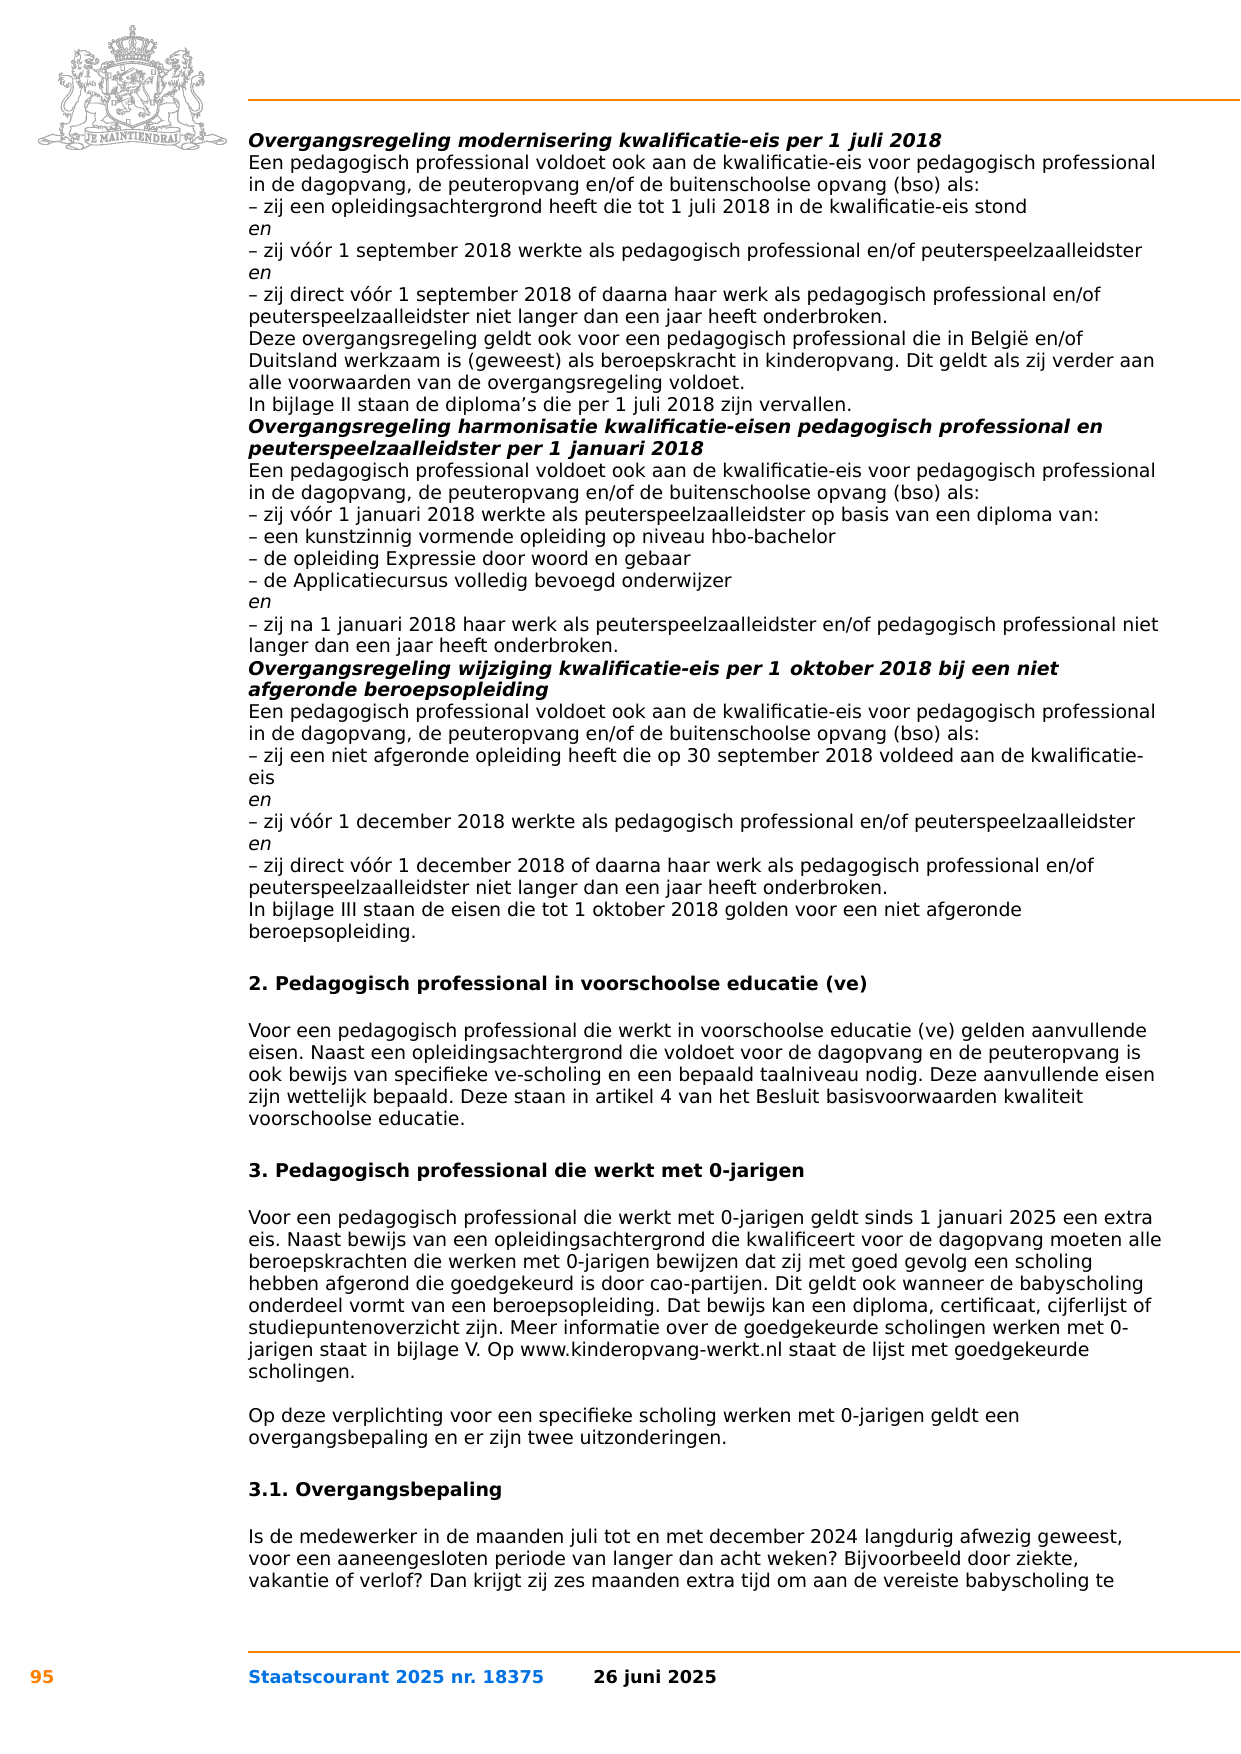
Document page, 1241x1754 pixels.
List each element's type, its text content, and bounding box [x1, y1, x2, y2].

text – zij direct vóór 1 september 2018 of daarna haar werk als pedagogisch professional en/of peuterspeelzaalleidster niet langer dan een jaar heeft onderbroken. [248, 284, 1163, 328]
text – zij vóór 1 januari 2018 werkte als peuterspeelzaalleidster op basis van een diploma van: [248, 503, 1163, 526]
text – zij een opleidingsachtergrond heeft die tot 1 juli 2018 in de kwalificatie-eis stond [248, 196, 1163, 218]
text Overgangsregeling harmonisatie kwalificatie-eisen pedagogisch professional en peuterspeelzaalleidster per 1 januari 2018 [248, 416, 1163, 459]
text Overgangsregeling wijziging kwalificatie-eis per 1 oktober 2018 bij een niet afgeronde beroepsopleiding [248, 657, 1163, 701]
text en [248, 833, 1163, 855]
text – de opleiding Expressie door woord en gebaar [248, 547, 1163, 569]
text – zij vóór 1 december 2018 werkte als pedagogisch professional en/of peuterspeelzaalleidster [248, 811, 1163, 833]
text Voor een pedagogisch professional die werkt met 0-jarigen geldt sinds 1 januari 2025 een extra eis. Naast bewijs van een opleidingsachtergrond die kwalificeert voor de dagopvang moeten alle beroepskrachten die werken met 0-jarigen bewijzen dat zij met goed gevolg een scholing hebben afgerond die goedgekeurd is door cao-partijen. Dit geldt ook wanneer de babyscholing onderdeel vormt van een beroepsopleiding. Dat bewijs kan een diploma, certificaat, cijferlijst of studiepuntenoverzicht zijn. Meer informatie over de goedgekeurde scholingen werken met 0-jarigen staat in bijlage V. Op www.kinderopvang-werkt.nl staat de lijst met goedgekeurde scholingen. [248, 1207, 1163, 1383]
text en [248, 789, 1163, 811]
text In bijlage II staan de diploma’s die per 1 juli 2018 zijn vervallen. [248, 394, 1163, 416]
text Op deze verplichting voor een specifieke scholing werken met 0-jarigen geldt een overgangsbepaling en er zijn twee uitzonderingen. [248, 1405, 1163, 1449]
text Een pedagogisch professional voldoet ook aan de kwalificatie-eis voor pedagogisch professional in de dagopvang, de peuteropvang en/of de buitenschoolse opvang (bso) als: [248, 701, 1163, 745]
subtitle 3.1. Overgangsbepaling [248, 1479, 1163, 1501]
text Een pedagogisch professional voldoet ook aan de kwalificatie-eis voor pedagogisch professional in de dagopvang, de peuteropvang en/of de buitenschoolse opvang (bso) als: [248, 152, 1163, 196]
picture [38, 25, 227, 150]
text – zij een niet afgeronde opleiding heeft die op 30 september 2018 voldeed aan de kwalificatie-eis [248, 745, 1163, 789]
text – zij direct vóór 1 december 2018 of daarna haar werk als pedagogisch professional en/of peuterspeelzaalleidster niet langer dan een jaar heeft onderbroken. [248, 855, 1163, 899]
text – zij na 1 januari 2018 haar werk als peuterspeelzaalleidster en/of pedagogisch professional niet langer dan een jaar heeft onderbroken. [248, 613, 1163, 657]
text Deze overgangsregeling geldt ook voor een pedagogisch professional die in België en/of Duitsland werkzaam is (geweest) als beroepskracht in kinderopvang. Dit geldt als zij verder aan alle voorwaarden van de overgangsregeling voldoet. [248, 328, 1163, 394]
text Een pedagogisch professional voldoet ook aan de kwalificatie-eis voor pedagogisch professional in de dagopvang, de peuteropvang en/of de buitenschoolse opvang (bso) als: [248, 459, 1163, 503]
subtitle 3. Pedagogisch professional die werkt met 0-jarigen [248, 1160, 1163, 1182]
text In bijlage III staan de eisen die tot 1 oktober 2018 golden voor een niet afgeronde beroepsopleiding. [248, 899, 1163, 943]
text en [248, 218, 1163, 240]
text en [248, 262, 1163, 284]
text Is de medewerker in de maanden juli tot en met december 2024 langdurig afwezig geweest, voor een aaneengesloten periode van langer dan acht weken? Bijvoorbeeld door ziekte, vakantie of verlof? Dan krijgt zij zes maanden extra tijd om aan de vereiste babyscholing te [248, 1526, 1163, 1592]
text – zij vóór 1 september 2018 werkte als pedagogisch professional en/of peuterspeelzaalleidster [248, 240, 1163, 262]
subtitle 2. Pedagogisch professional in voorschoolse educatie (ve) [248, 973, 1163, 995]
text – een kunstzinnig vormende opleiding op niveau hbo-bachelor [248, 526, 1163, 547]
text – de Applicatiecursus volledig bevoegd onderwijzer [248, 569, 1163, 591]
text Overgangsregeling modernisering kwalificatie-eis per 1 juli 2018 [248, 130, 1163, 152]
text Voor een pedagogisch professional die werkt in voorschoolse educatie (ve) gelden aanvullende eisen. Naast een opleidingsachtergrond die voldoet voor de dagopvang en de peuteropvang is ook bewijs van specifieke ve-scholing en een bepaald taalniveau nodig. Deze aanvullende eisen zijn wettelijk bepaald. Deze staan in artikel 4 van het Besluit basisvoorwaarden kwaliteit voorschoolse educatie. [248, 1020, 1163, 1130]
text en [248, 591, 1163, 613]
